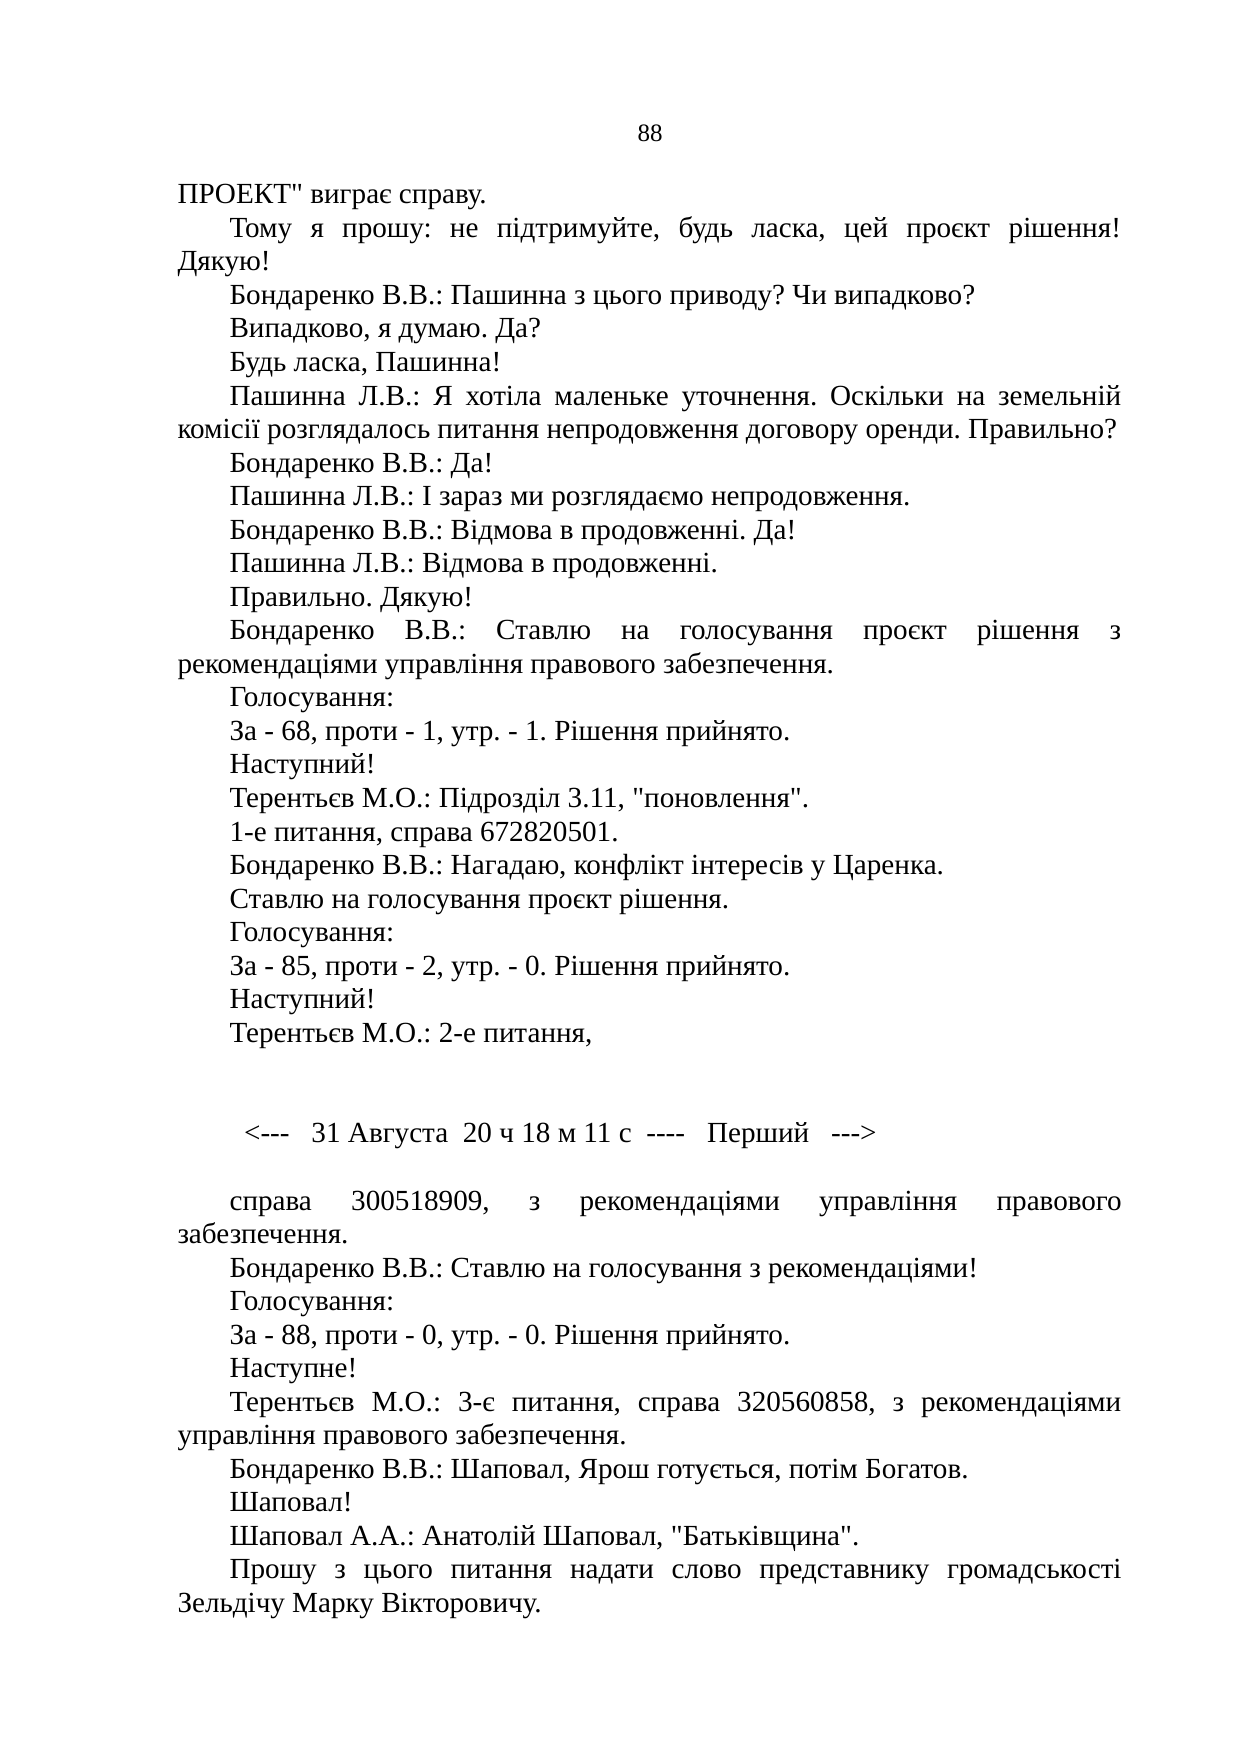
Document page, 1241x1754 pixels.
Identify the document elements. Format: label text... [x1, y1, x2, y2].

text Тому я прошу: не підтримуйте, будь ласка, цей проєкт рішення! Дякую! [177, 210, 1122, 277]
text Наступне! [177, 1350, 1122, 1384]
text Наступний! [177, 747, 1122, 780]
text Бондаренко В.В.: Ставлю на голосування з рекомендаціями! [177, 1250, 1122, 1283]
text Правильно. Дякую! [177, 579, 1122, 612]
text Голосування: [177, 679, 1122, 713]
text <--- 31 Августа 20 ч 18 м 11 с ---- Перший ---> [177, 1116, 1122, 1149]
text ПРОЕКТ" виграє справу. [177, 176, 1122, 210]
text Терентьєв М.О.: 2-е питання, [177, 1015, 1122, 1048]
text Бондаренко В.В.: Пашинна з цього приводу? Чи випадково? [177, 277, 1122, 311]
text Пашинна Л.В.: Відмова в продовженні. [177, 545, 1122, 579]
text Голосування: [177, 914, 1122, 948]
text Наступний! [177, 981, 1122, 1015]
text Терентьєв М.О.: 3-є питання, справа 320560858, з рекомендаціями управління правового забезпечення. [177, 1384, 1122, 1451]
text Голосування: [177, 1283, 1122, 1317]
text За - 88, проти - 0, утр. - 0. Рішення прийнято. [177, 1317, 1122, 1350]
text Бондаренко В.В.: Нагадаю, конфлікт інтересів у Царенка. [177, 847, 1122, 881]
text За - 68, проти - 1, утр. - 1. Рішення прийнято. [177, 713, 1122, 747]
text 1-е питання, справа 672820501. [177, 814, 1122, 847]
text Прошу з цього питання надати слово представнику громадськості Зельдічу Марку Вікторовичу. [177, 1552, 1122, 1619]
text Терентьєв М.О.: Підрозділ 3.11, "поновлення". [177, 780, 1122, 814]
text Випадково, я думаю. Да? [177, 311, 1122, 344]
text Пашинна Л.В.: І зараз ми розглядаємо непродовження. [177, 478, 1122, 512]
text Бондаренко В.В.: Ставлю на голосування проєкт рішення з рекомендаціями управління правового забезпечення. [177, 612, 1122, 679]
text Шаповал А.А.: Анатолій Шаповал, "Батьківщина". [177, 1518, 1122, 1552]
text Пашинна Л.В.: Я хотіла маленьке уточнення. Оскільки на земельній комісії розглядалось питання непродовження договору оренди. Правильно? [177, 378, 1122, 445]
text Ставлю на голосування проєкт рішення. [177, 881, 1122, 914]
text Бондаренко В.В.: Да! [177, 445, 1122, 478]
text справа 300518909, з рекомендаціями управління правового забезпечення. [177, 1183, 1122, 1250]
text Будь ласка, Пашинна! [177, 344, 1122, 378]
text За - 85, проти - 2, утр. - 0. Рішення прийнято. [177, 948, 1122, 981]
text Бондаренко В.В.: Відмова в продовженні. Да! [177, 512, 1122, 545]
text Шаповал! [177, 1484, 1122, 1518]
text Бондаренко В.В.: Шаповал, Ярош готується, потім Богатов. [177, 1451, 1122, 1484]
